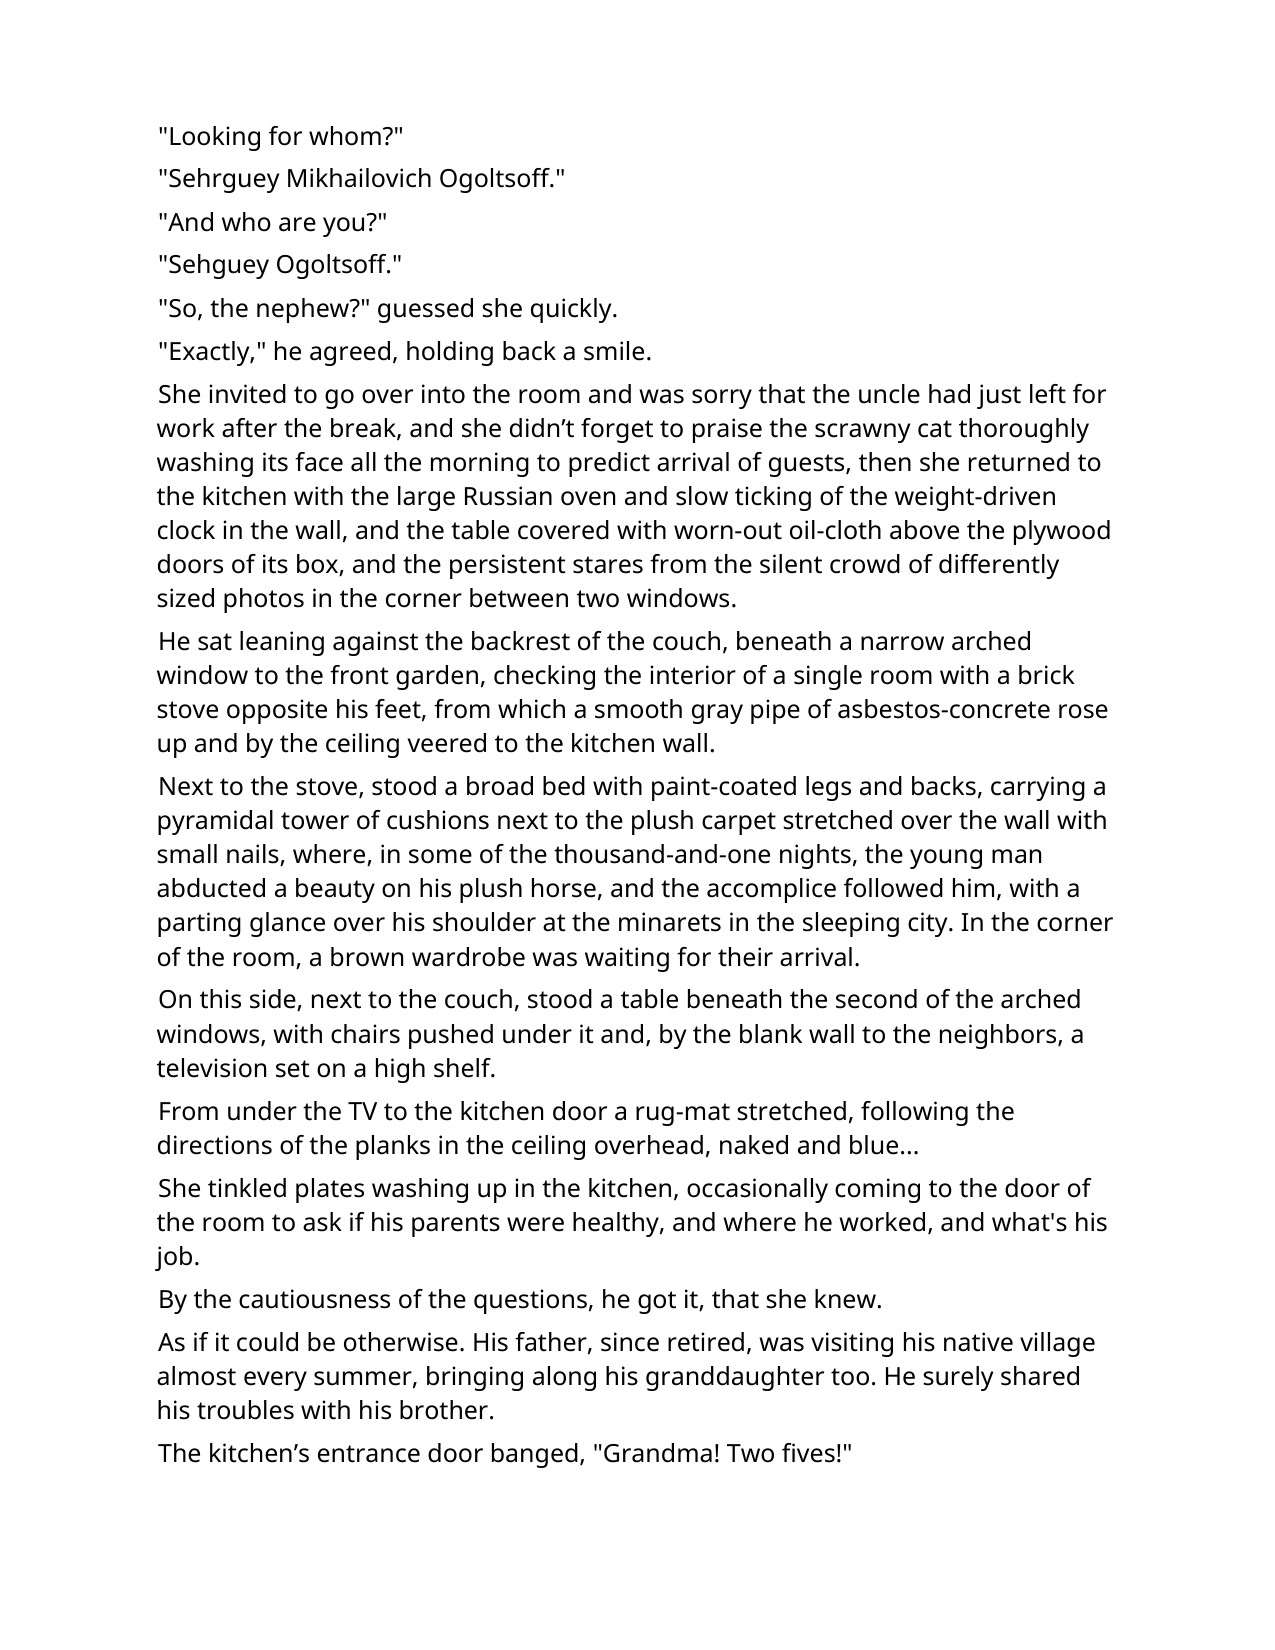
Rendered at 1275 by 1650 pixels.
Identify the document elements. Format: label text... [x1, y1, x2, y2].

text He sat leaning against the backrest of the couch, beneath a narrow arched window to the front garden, checking the interior of a single room with a brick stove opposite his feet, from which a smooth gray pipe of asbestos-concrete rose up and by the ceiling veered to the kitchen wall. [156, 624, 1118, 760]
text "Sehrguey Mikhailovich Ogoltsoff." [156, 161, 1118, 195]
text "And who are you?" [156, 204, 1118, 238]
text She invited to go over into the room and was sorry that the uncle had just left for work after the break, and she didn’t forget to praise the scrawny cat thoroughly washing its face all the morning to predict arrival of guests, then she returned to the kitchen with the large Russian oven and slow ticking of the weight-driven clock in the wall, and the table covered with worn-out oil-cloth above the plywood doors of its box, and the persistent stares from the silent crowd of differently sized photos in the corner between two windows. [156, 376, 1118, 615]
text As if it could be otherwise. His father, since retired, was visiting his native village almost every summer, bringing along his granddaughter too. He surely shared his troubles with his brother. [156, 1324, 1118, 1427]
text "Exactly," he agreed, holding back a smile. [156, 333, 1118, 367]
text From under the TV to the kitchen door a rug-mat stretched, following the directions of the planks in the ceiling overhead, naked and blue... [156, 1093, 1118, 1161]
text "Sehguey Ogoltsoff." [156, 247, 1118, 281]
text By the cautiousness of the questions, he got it, that she knew. [156, 1282, 1118, 1316]
text On this side, next to the couch, stood a table beneath the second of the arched windows, with chairs pushed under it and, by the blank wall to the neighbors, a television set on a high shelf. [156, 982, 1118, 1084]
text "Looking for whom?" [156, 118, 1118, 152]
text The kitchen’s entrance door banged, "Grandma! Two fives!" [156, 1436, 1118, 1470]
text She tinkled plates washing up in the kitchen, occasionally coming to the door of the room to ask if his parents were healthy, and where he worked, and what's his job. [156, 1170, 1118, 1273]
text "So, the nephew?" guessed she quickly. [156, 290, 1118, 324]
text Next to the stove, stood a broad bed with paint-coated legs and backs, carrying a pyramidal tower of cushions next to the plush carpet stretched over the wall with small nails, where, in some of the thousand-and-one nights, the young man abducted a beauty on his plush horse, and the accomplice followed him, with a parting glance over his shoulder at the minarets in the sleeping city. In the corner of the room, a brown wardrobe was waiting for their arrival. [156, 769, 1118, 973]
